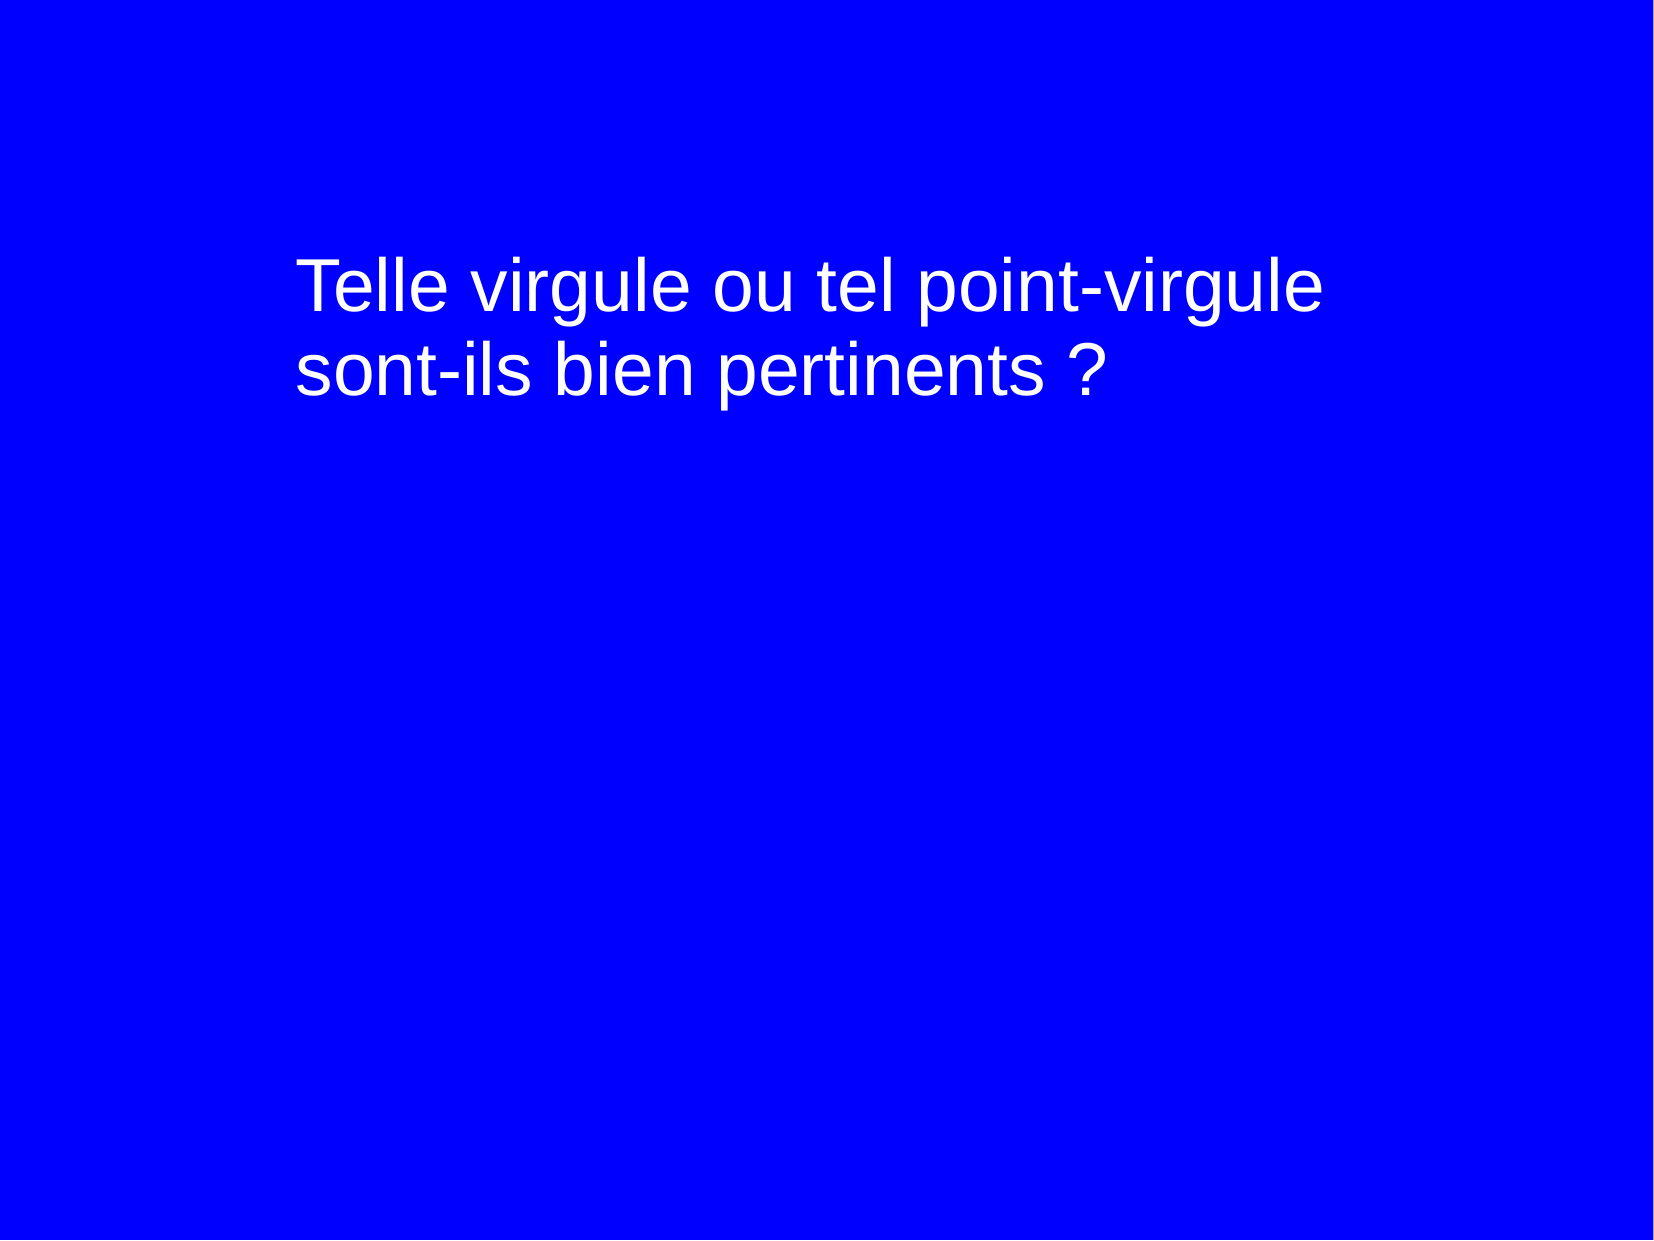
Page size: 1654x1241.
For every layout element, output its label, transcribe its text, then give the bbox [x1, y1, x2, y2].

text_box Telle virgule ou tel point-virgule sont-ils bien pertinents ? [280, 236, 1447, 419]
